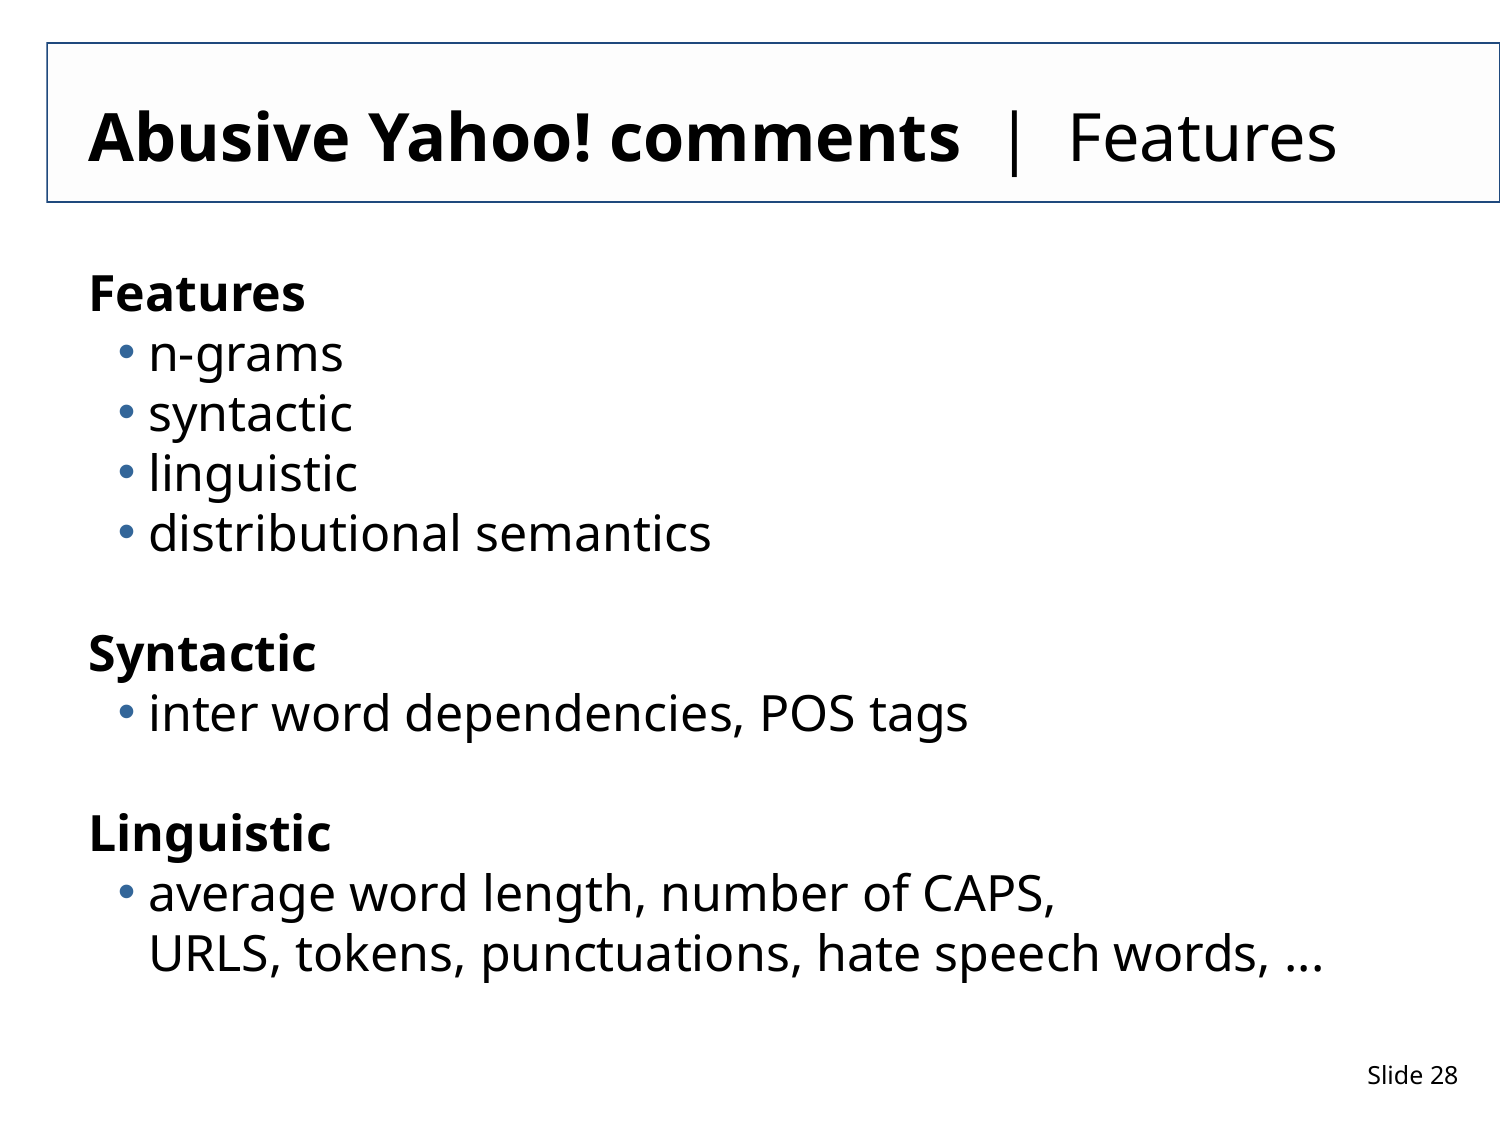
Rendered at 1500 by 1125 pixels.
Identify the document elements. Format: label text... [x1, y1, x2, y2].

text_box Abusive Yahoo! comments | Features [88, 42, 1469, 176]
text_box Features n-grams syntactic linguistic distributional semantics Syntactic inter word dependencies, POS tags Linguistic average word length, number of CAPS, URLS, tokens, punctuations, hate speech words, ... [88, 260, 1435, 1029]
